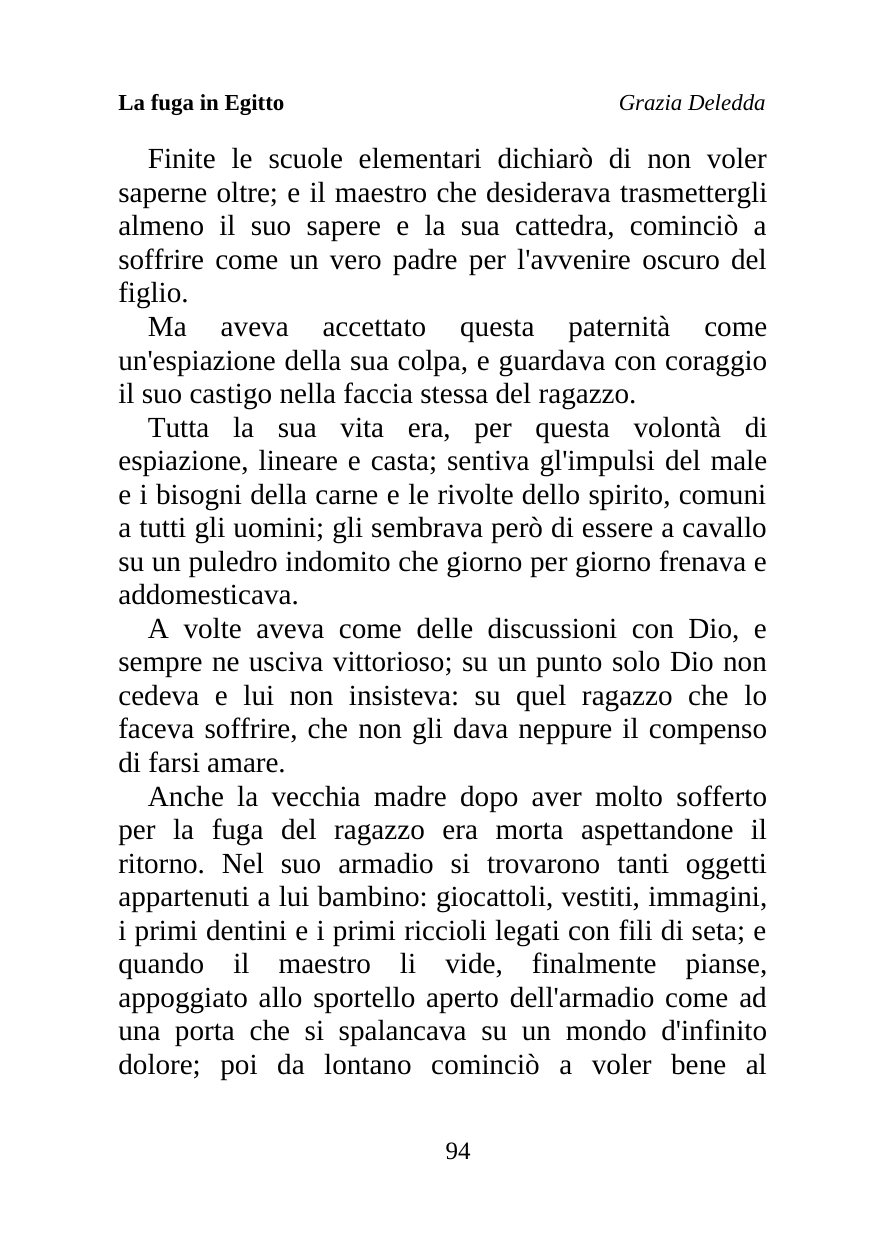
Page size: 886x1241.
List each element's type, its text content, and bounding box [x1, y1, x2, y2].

text A volte aveva come delle discussioni con Dio, e sempre ne usciva vittorioso; su un punto solo Dio non cedeva e lui non insisteva: su quel ragazzo che lo faceva soffrire, che non gli dava neppure il compenso di farsi amare. [118, 611, 768, 779]
text Finite le scuole elementari dichiarò di non voler saperne oltre; e il maestro che desiderava trasmettergli almeno il suo sapere e la sua cattedra, cominciò a soffrire come un vero padre per l'avvenire oscuro del figlio. [118, 141, 768, 309]
text Anche la vecchia madre dopo aver molto sofferto per la fuga del ragazzo era morta aspettandone il ritorno. Nel suo armadio si trovarono tanti oggetti appartenuti a lui bambino: giocattoli, vestiti, immagini, i primi dentini e i primi riccioli legati con fili di seta; e quando il maestro li vide, finalmente pianse, appoggiato allo sportello aperto dell'armadio come ad una porta che si spalancava su un mondo d'infinito dolore; poi da lontano cominciò a voler bene al [118, 779, 768, 1081]
text Tutta la sua vita era, per questa volontà di espiazione, lineare e casta; sentiva gl'impulsi del male e i bisogni della carne e le rivolte dello spirito, comuni a tutti gli uomini; gli sembrava però di essere a cavallo su un puledro indomito che giorno per giorno frenava e addomesticava. [118, 410, 768, 611]
text Ma aveva accettato questa paternità come un'espiazione della sua colpa, e guardava con coraggio il suo castigo nella faccia stessa del ragazzo. [118, 309, 768, 410]
